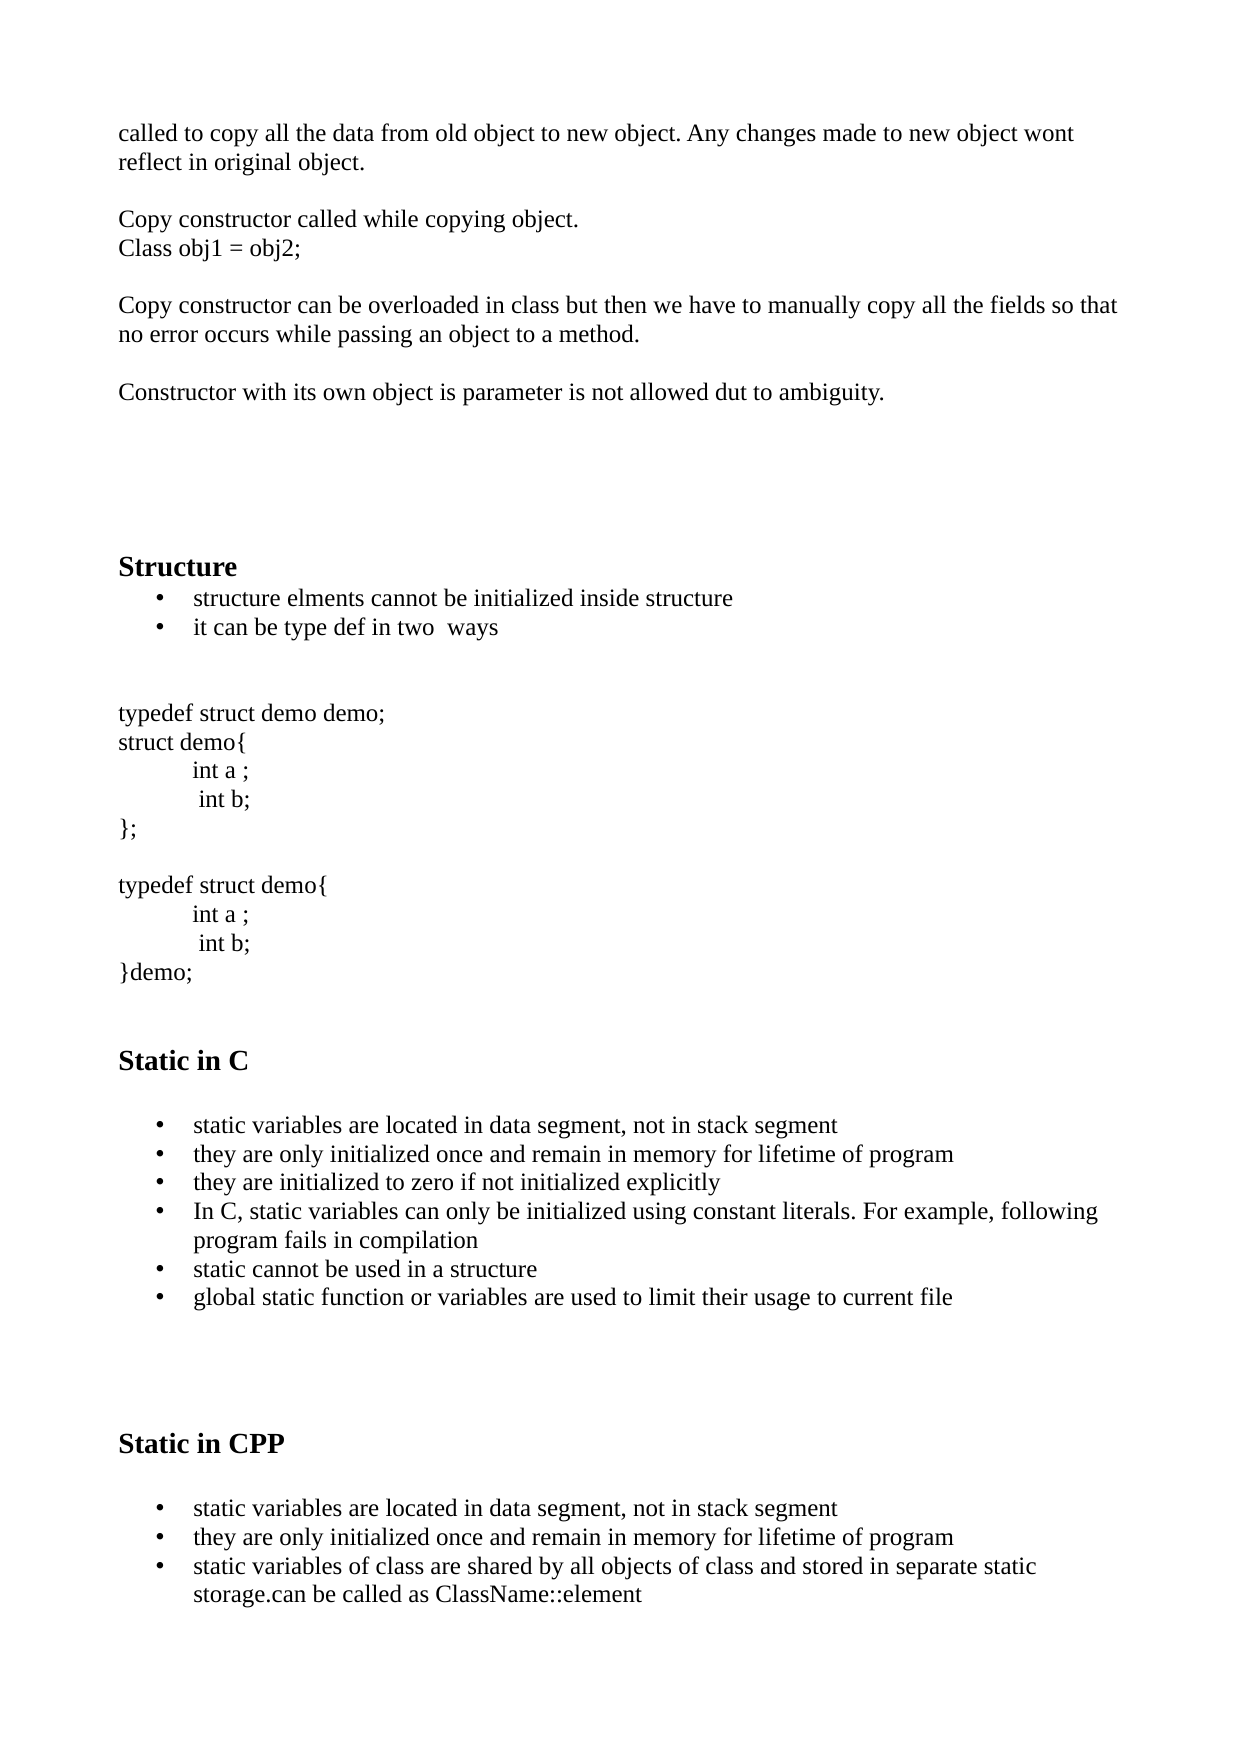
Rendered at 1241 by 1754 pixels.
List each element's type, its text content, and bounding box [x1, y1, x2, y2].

text struct demo{ [118, 727, 1122, 755]
list In C, static variables can only be initialized using constant literals. For example, following program fails in compilation [156, 1196, 1122, 1254]
text Static in CPP [118, 1426, 1122, 1460]
text Static in C [118, 1043, 1122, 1076]
text Structure [118, 549, 1122, 583]
list it can be type def in two ways [156, 612, 1122, 640]
list they are only initialized once and remain in memory for lifetime of program [156, 1139, 1122, 1167]
list they are only initialized once and remain in memory for lifetime of program [156, 1522, 1122, 1551]
list static cannot be used in a structure [156, 1254, 1122, 1282]
text int b; [118, 928, 1122, 957]
text typedef struct demo{ [118, 870, 1122, 899]
text Constructor with its own object is parameter is not allowed dut to ambiguity. [118, 377, 1122, 406]
text Copy constructor called while copying object. [118, 204, 1122, 233]
list global static function or variables are used to limit their usage to current file [156, 1282, 1122, 1311]
list they are initialized to zero if not initialized explicitly [156, 1167, 1122, 1196]
list static variables of class are shared by all objects of class and stored in separate static storage.can be called as ClassName::element [156, 1551, 1122, 1608]
text }; [118, 813, 1122, 842]
text int a ; [118, 899, 1122, 928]
text Class obj1 = obj2; [118, 233, 1122, 262]
list structure elments cannot be initialized inside structure [156, 583, 1122, 612]
text called to copy all the data from old object to new object. Any changes made to new object wont reflect in original object. [118, 118, 1122, 176]
text typedef struct demo demo; [118, 698, 1122, 727]
text int a ; [118, 755, 1122, 784]
text }demo; [118, 957, 1122, 985]
list static variables are located in data segment, not in stack segment [156, 1110, 1122, 1139]
text Copy constructor can be overloaded in class but then we have to manually copy all the fields so that no error occurs while passing an object to a method. [118, 291, 1122, 348]
list static variables are located in data segment, not in stack segment [156, 1493, 1122, 1522]
text int b; [118, 784, 1122, 813]
